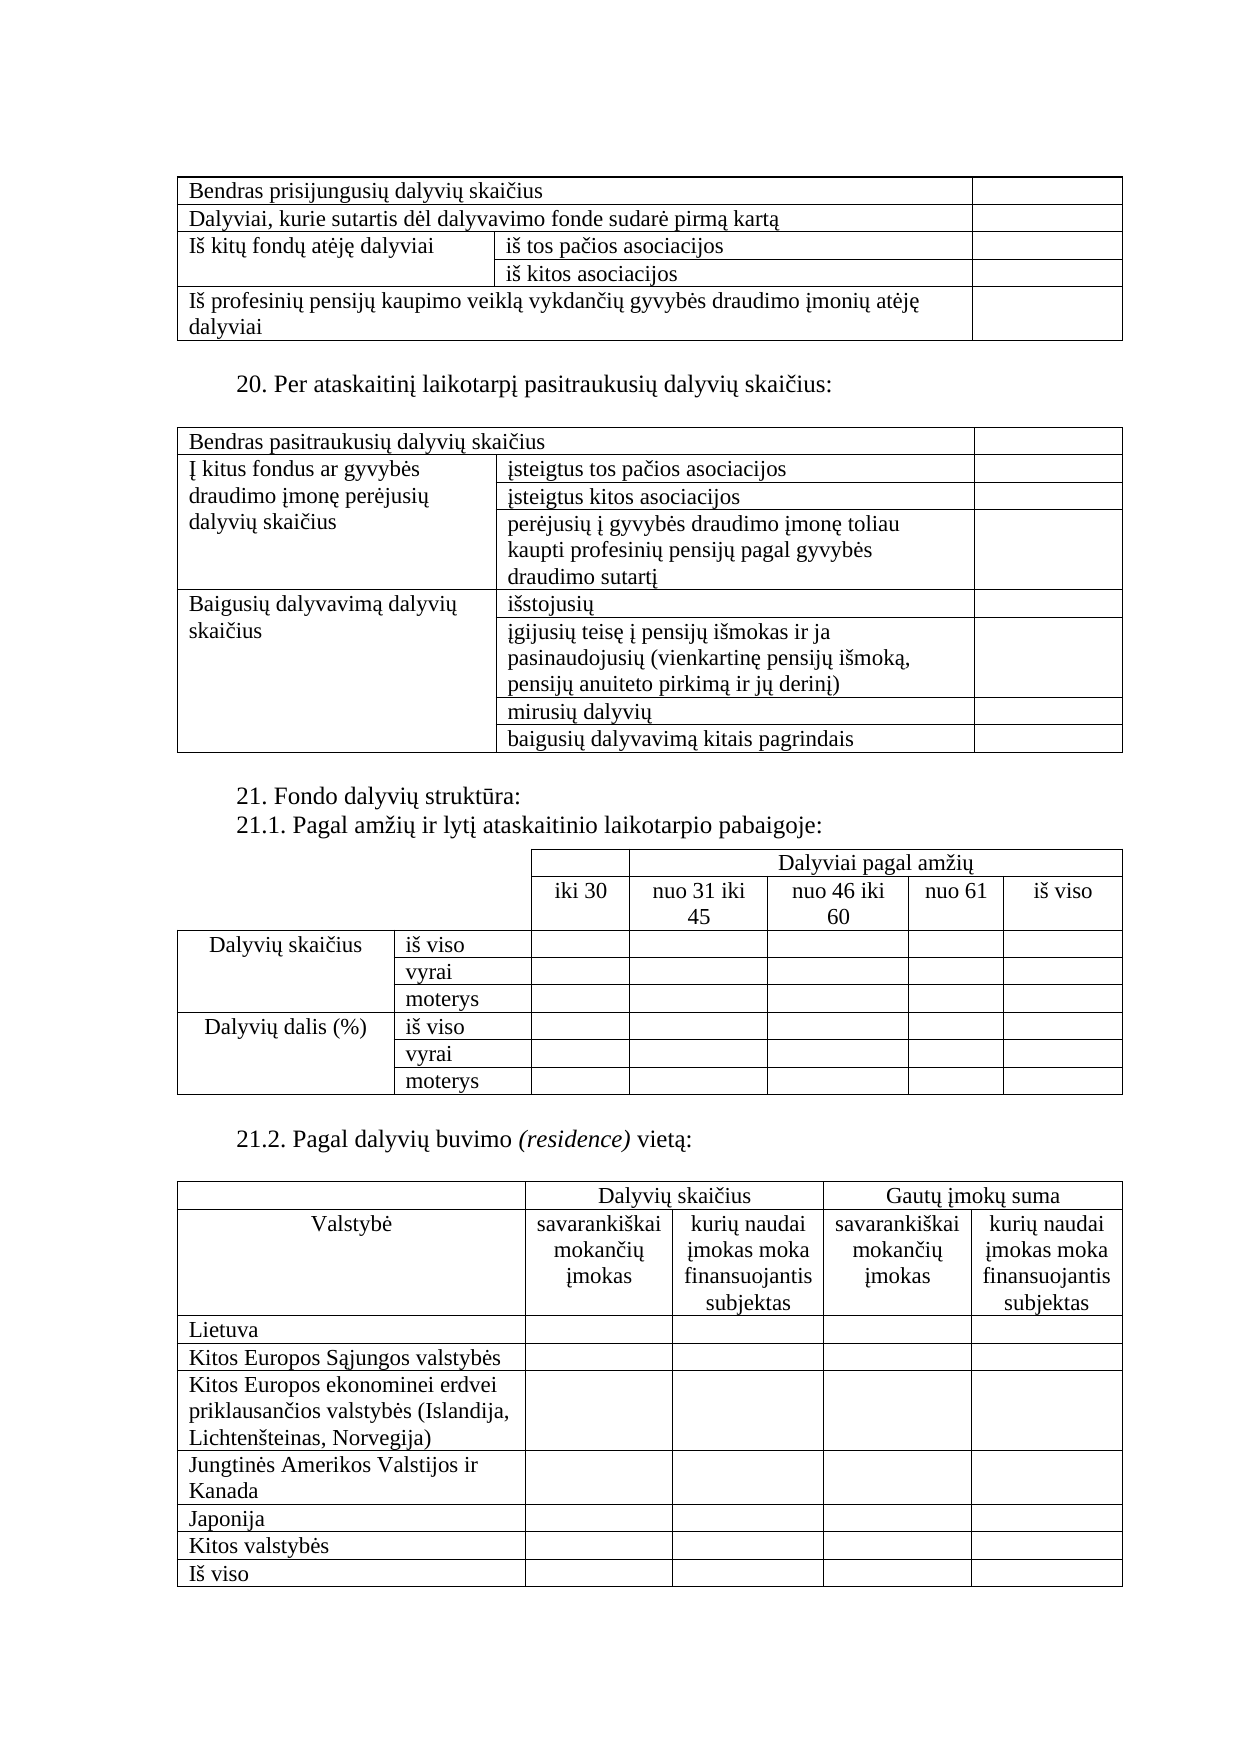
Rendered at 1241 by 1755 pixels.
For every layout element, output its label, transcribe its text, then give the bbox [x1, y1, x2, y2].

table_cell [973, 287, 1122, 340]
table_cell [526, 1505, 672, 1531]
table_cell Dalyvių skaičius [178, 931, 394, 1012]
table_cell iš kitos asociacijos [495, 260, 972, 286]
table_cell iš viso [395, 931, 531, 957]
table_cell [824, 1505, 971, 1531]
table_cell [824, 1316, 971, 1342]
table_cell [630, 1068, 767, 1094]
table_cell [1004, 931, 1122, 957]
table_cell [768, 1013, 908, 1039]
table_cell [909, 931, 1003, 957]
table_cell [526, 1532, 672, 1558]
table_cell [673, 1560, 823, 1586]
table_cell Dalyviai, kurie sutartis dėl dalyvavimo fonde sudarė pirmą kartą [178, 205, 972, 231]
table_cell [909, 1040, 1003, 1067]
table_cell moterys [395, 985, 531, 1012]
table_cell [972, 1316, 1122, 1342]
table_cell [532, 958, 629, 984]
table_cell įgijusių teisę į pensijų išmokas ir ja pasinaudojusių (vienkartinę pensijų išmoką, pensijų anuiteto pirkimą ir jų derinį) [497, 618, 974, 697]
table_cell [975, 698, 1122, 724]
table_header Bendras prisijungusių dalyvių skaičius [178, 178, 972, 204]
table_cell Baigusių dalyvavimą dalyvių skaičius [178, 590, 496, 752]
table_cell moterys [395, 1068, 531, 1094]
table_cell [973, 205, 1122, 231]
table_cell baigusių dalyvavimą kitais pagrindais [497, 725, 974, 752]
table_cell [975, 510, 1122, 589]
table_cell [768, 985, 908, 1012]
table_cell išstojusių [497, 590, 974, 617]
table_cell Iš kitų fondų atėję dalyviai [178, 232, 494, 286]
table_header Dalyviai pagal amžių [630, 850, 1122, 876]
table_header [178, 1182, 525, 1209]
table_cell savarankiškai mokančių įmokas [824, 1210, 971, 1315]
table_cell [526, 1371, 672, 1450]
table_cell iš viso [395, 1013, 531, 1039]
table_cell [909, 1013, 1003, 1039]
table_cell [768, 931, 908, 957]
table_cell [768, 1068, 908, 1094]
table_cell Lietuva [178, 1316, 525, 1342]
table_cell [975, 455, 1122, 482]
table_cell [1004, 1068, 1122, 1094]
table_header [975, 428, 1122, 454]
table_cell [532, 985, 629, 1012]
table_cell mirusių dalyvių [497, 698, 974, 724]
table_cell [673, 1532, 823, 1558]
table_cell [972, 1505, 1122, 1531]
table_cell įsteigtus kitos asociacijos [497, 483, 974, 509]
table_cell [975, 618, 1122, 697]
table_cell [1004, 1040, 1122, 1067]
table_cell [673, 1344, 823, 1370]
table_header Dalyvių skaičius [526, 1182, 823, 1209]
table_cell Kitos Europos Sąjungos valstybės [178, 1344, 525, 1370]
table_cell [1004, 1013, 1122, 1039]
table_cell [1004, 958, 1122, 984]
table_cell [673, 1451, 823, 1504]
table_cell [909, 985, 1003, 1012]
table_cell [673, 1316, 823, 1342]
table_cell [177, 876, 394, 929]
table_cell [909, 958, 1003, 984]
table_cell [972, 1371, 1122, 1450]
table_cell [532, 931, 629, 957]
table_cell [526, 1451, 672, 1504]
table_header [532, 850, 629, 876]
table_cell Į kitus fondus ar gyvybės draudimo įmonę perėjusių dalyvių skaičius [178, 455, 496, 589]
table_cell [532, 1068, 629, 1094]
table_cell [526, 1560, 672, 1586]
table_cell Jungtinės Amerikos Valstijos ir Kanada [178, 1451, 525, 1504]
table_cell [630, 1013, 767, 1039]
table_header Gautų įmokų suma [824, 1182, 1122, 1209]
table_cell [975, 483, 1122, 509]
table_cell [973, 260, 1122, 286]
table_cell savarankiškai mokančių įmokas [526, 1210, 672, 1315]
table_header Bendras pasitraukusių dalyvių skaičius [178, 428, 974, 454]
table_cell perėjusių į gyvybės draudimo įmonę toliau kaupti profesinių pensijų pagal gyvybės draudimo sutartį [497, 510, 974, 589]
text 21.1. Pagal amžių ir lytį ataskaitinio laikotarpio pabaigoje: [177, 810, 1122, 839]
table_cell iki 30 [532, 877, 629, 929]
table_cell [630, 985, 767, 1012]
table_cell [532, 1013, 629, 1039]
table_cell Dalyvių dalis (%) [178, 1013, 394, 1094]
table_header [177, 849, 394, 876]
table_cell Iš viso [178, 1560, 525, 1586]
table_cell nuo 46 iki 60 [768, 877, 908, 929]
table_cell [768, 958, 908, 984]
table_cell [972, 1344, 1122, 1370]
table_cell [1004, 985, 1122, 1012]
table_cell [526, 1316, 672, 1342]
table_cell [673, 1505, 823, 1531]
table_cell [673, 1371, 823, 1450]
table_cell iš tos pačios asociacijos [495, 232, 972, 258]
table_cell [975, 590, 1122, 617]
table_cell [975, 725, 1122, 752]
table_cell kurių naudai įmokas moka finansuojantis subjektas [972, 1210, 1122, 1315]
table_cell [526, 1344, 672, 1370]
table_cell Japonija [178, 1505, 525, 1531]
table_cell kurių naudai įmokas moka finansuojantis subjektas [673, 1210, 823, 1315]
text 20. Per ataskaitinį laikotarpį pasitraukusių dalyvių skaičius: [177, 369, 1122, 398]
table_cell [630, 958, 767, 984]
table_cell [824, 1451, 971, 1504]
text 21. Fondo dalyvių struktūra: [177, 781, 1122, 810]
table_header [973, 178, 1122, 204]
table_cell iš viso [1004, 877, 1122, 929]
table_cell [973, 232, 1122, 258]
table_cell [972, 1560, 1122, 1586]
table_cell nuo 31 iki 45 [630, 877, 767, 929]
table_cell vyrai [395, 1040, 531, 1067]
table_cell Valstybė [178, 1210, 525, 1315]
table_cell [909, 1068, 1003, 1094]
table_cell [824, 1371, 971, 1450]
table_cell [768, 1040, 908, 1067]
table_cell įsteigtus tos pačios asociacijos [497, 455, 974, 482]
table_cell [630, 1040, 767, 1067]
table_cell [972, 1532, 1122, 1558]
table_cell [630, 931, 767, 957]
text 21.2. Pagal dalyvių buvimo (residence) vietą: [177, 1124, 1122, 1152]
table_cell [824, 1344, 971, 1370]
table_cell [824, 1560, 971, 1586]
table_cell [972, 1451, 1122, 1504]
table_cell nuo 61 [909, 877, 1003, 929]
table_cell Kitos valstybės [178, 1532, 525, 1558]
table_header [394, 849, 531, 876]
table_cell [824, 1532, 971, 1558]
table_cell [394, 876, 531, 929]
table_cell Iš profesinių pensijų kaupimo veiklą vykdančių gyvybės draudimo įmonių atėję dalyviai [178, 287, 972, 340]
table_cell Kitos Europos ekonominei erdvei priklausančios valstybės (Islandija, Lichtenšteinas, Norvegija) [178, 1371, 525, 1450]
table_cell [532, 1040, 629, 1067]
table_cell vyrai [395, 958, 531, 984]
